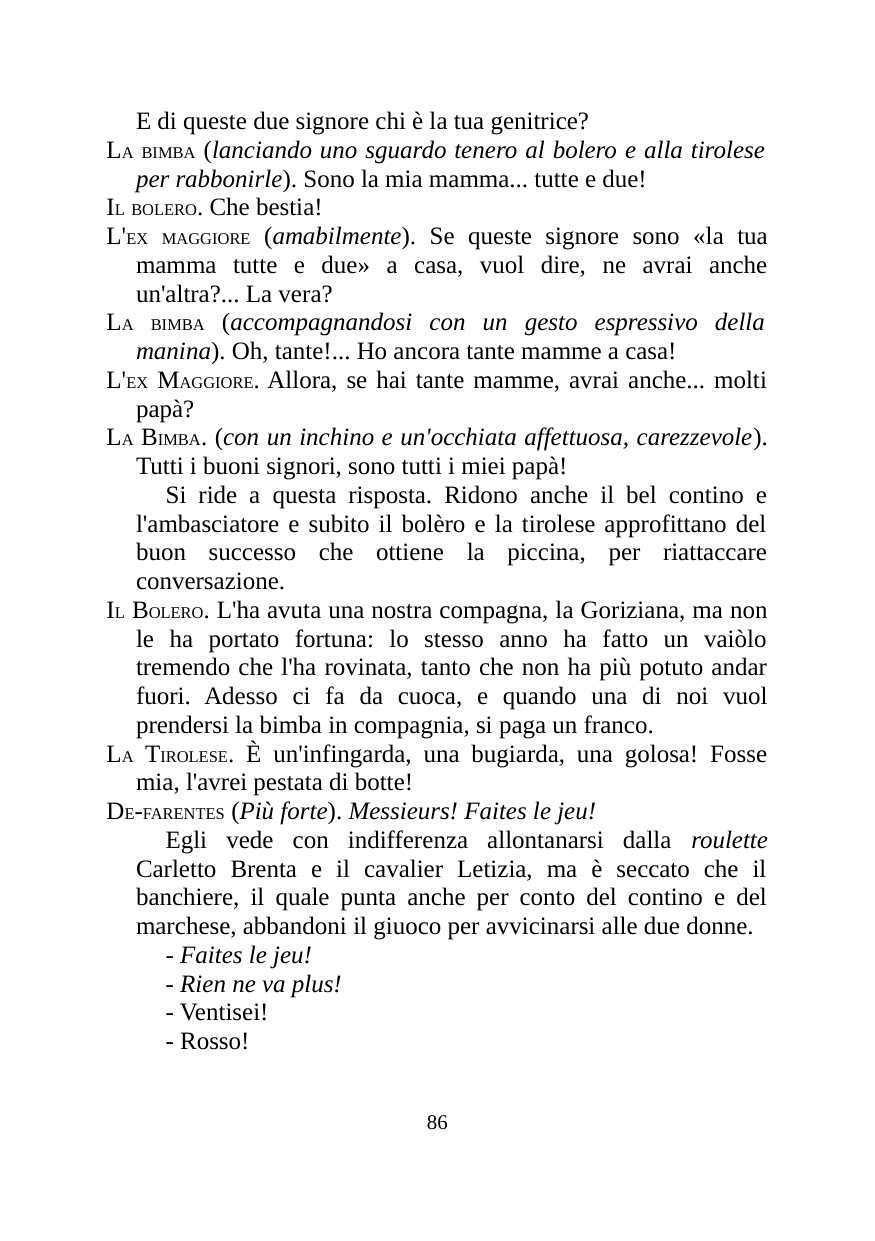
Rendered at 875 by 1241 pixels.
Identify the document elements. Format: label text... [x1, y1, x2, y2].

text - Faites le jeu! [136, 940, 768, 969]
text La bimba (lanciando uno sguardo tenero al bolero e alla tirolese per rabbonirle). Sono la mia mamma... tutte e due! [106, 135, 768, 192]
text La Tirolese. È un'infingarda, una bugiarda, una golosa! Fosse mia, l'avrei pestata di botte! [106, 739, 768, 796]
text Il Bolero. L'ha avuta una nostra compagna, la Goriziana, ma non le ha portato fortuna: lo stesso anno ha fatto un vaiòlo tremendo che l'ha rovinata, tanto che non ha più potuto andar fuori. Adesso ci fa da cuoca, e quando una di noi vuol prendersi la bimba in compagnia, si paga un franco. [106, 595, 768, 739]
text - Rosso! [136, 1026, 768, 1055]
text - Ventisei! [136, 997, 768, 1026]
text La bimba (accompagnandosi con un gesto espressivo della manina). Oh, tante!... Ho ancora tante mamme a casa! [106, 307, 768, 365]
text E di queste due signore chi è la tua genitrice? [106, 106, 768, 135]
text L'ex Maggiore. Allora, se hai tante mamme, avrai anche... molti papà? [106, 365, 768, 422]
text Egli vede con indifferenza allontanarsi dalla roulette Carletto Brenta e il cavalier Letizia, ma è seccato che il banchiere, il quale punta anche per conto del contino e del marchese, abbandoni il giuoco per avvicinarsi alle due donne. [136, 825, 768, 940]
text Il bolero. Che bestia! [106, 192, 768, 221]
text Si ride a questa risposta. Ridono anche il bel contino e l'ambasciatore e subito il bolèro e la tirolese approfittano del buon successo che ottiene la piccina, per riattaccare conversazione. [136, 480, 768, 595]
text De-farentes (Più forte). Messieurs! Faites le jeu! [106, 796, 768, 825]
text La Bimba. (con un inchino e un'occhiata affettuosa, carezzevole). Tutti i buoni signori, sono tutti i miei papà! [106, 422, 768, 480]
text L'ex maggiore (amabilmente). Se queste signore sono «la tua mamma tutte e due» a casa, vuol dire, ne avrai anche un'altra?... La vera? [106, 221, 768, 307]
text - Rien ne va plus! [136, 969, 768, 997]
